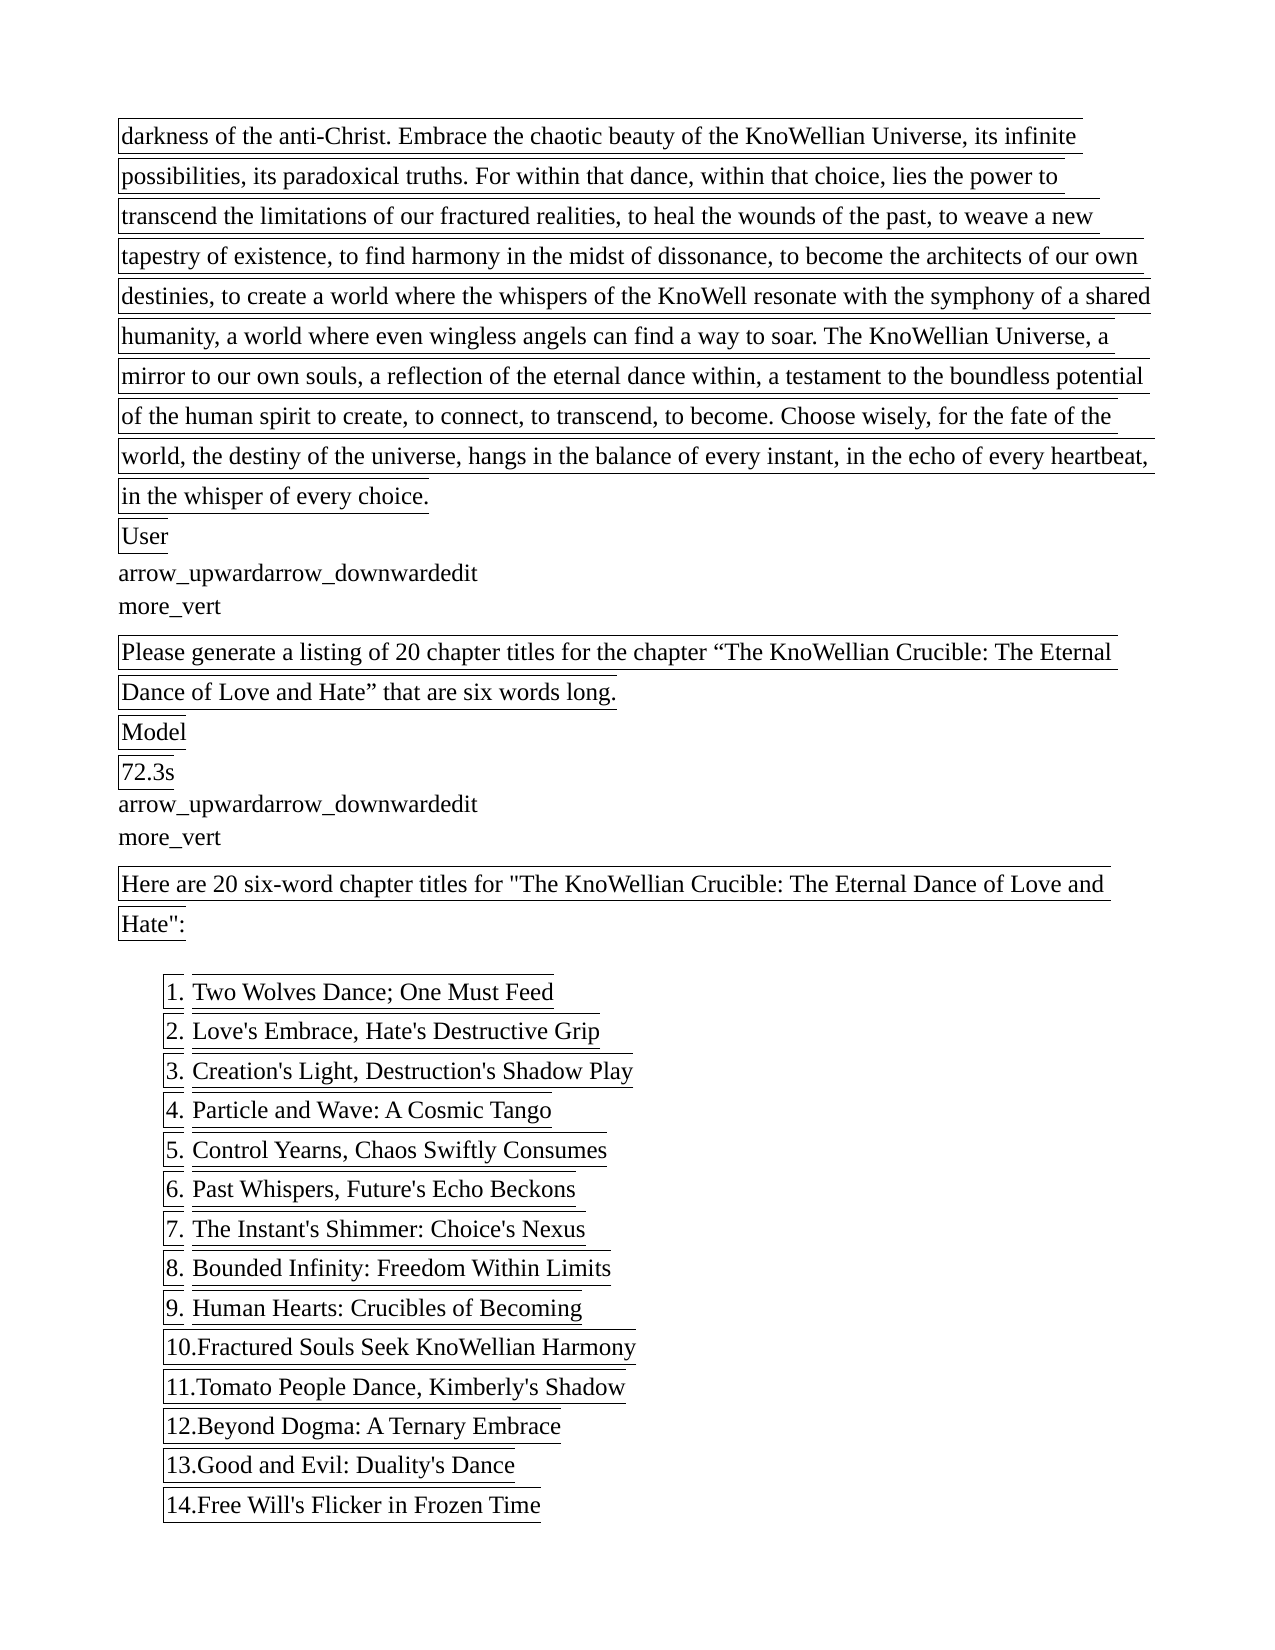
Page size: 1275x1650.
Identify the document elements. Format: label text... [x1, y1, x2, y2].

text Please generate a listing of 20 chapter titles for the chapter “The KnoWellian Crucible: The Eternal Dance of Love and Hate” that are six words long. [118, 634, 1157, 709]
list Control Yearns, Chaos Swiftly Consumes [164, 1132, 1157, 1166]
list The Instant's Shimmer: Choice's Nexus [164, 1211, 1157, 1245]
list Tomato People Dance, Kimberly's Shadow [162, 1368, 1157, 1403]
list Fractured Souls Seek KnoWellian Harmony [164, 1329, 1157, 1364]
list Good and Evil: Duality's Dance [162, 1447, 1157, 1482]
text darkness of the anti-Christ. Embrace the chaotic beauty of the KnoWellian Universe, its infinite possibilities, its paradoxical truths. For within that dance, within that choice, lies the power to transcend the limitations of our fractured realities, to heal the wounds of the past, to weave a new tapestry of existence, to find harmony in the midst of dissonance, to become the architects of our own destinies, to create a world where the whispers of the KnoWell resonate with the symphony of a shared humanity, a world where even wingless angels can find a way to soar. The KnoWellian Universe, a mirror to our own souls, a reflection of the eternal dance within, a testament to the boundless potential of the human spirit to create, to connect, to transcend, to become. Choose wisely, for the fate of the world, the destiny of the universe, hangs in the balance of every instant, in the echo of every heartbeat, in the whisper of every choice. [118, 118, 1157, 513]
text Model [118, 714, 1157, 749]
list Creation's Light, Destruction's Shadow Play [164, 1053, 1157, 1087]
text arrow_upwardarrow_downwardedit [118, 789, 1157, 818]
list Particle and Wave: A Cosmic Tango [164, 1092, 1157, 1127]
list Beyond Dogma: A Ternary Embrace [164, 1408, 1157, 1443]
list Human Hearts: Crucibles of Becoming [162, 1289, 1157, 1324]
text 72.3s [118, 754, 1157, 789]
text more_vert [118, 591, 1157, 620]
text Here are 20 six-word chapter titles for "The KnoWellian Crucible: The Eternal Dance of Love and Hate": [118, 866, 1157, 940]
text User [119, 518, 1157, 553]
list Bounded Infinity: Freedom Within Limits [164, 1250, 1157, 1285]
list Two Wolves Dance; One Must Feed [164, 974, 1157, 1008]
text more_vert [118, 822, 1157, 851]
list Free Will's Flicker in Frozen Time [164, 1487, 1157, 1522]
text arrow_upwardarrow_downwardedit [118, 558, 1157, 587]
list Past Whispers, Future's Echo Beckons [164, 1171, 1157, 1206]
list Love's Embrace, Hate's Destructive Grip [164, 1013, 1157, 1048]
